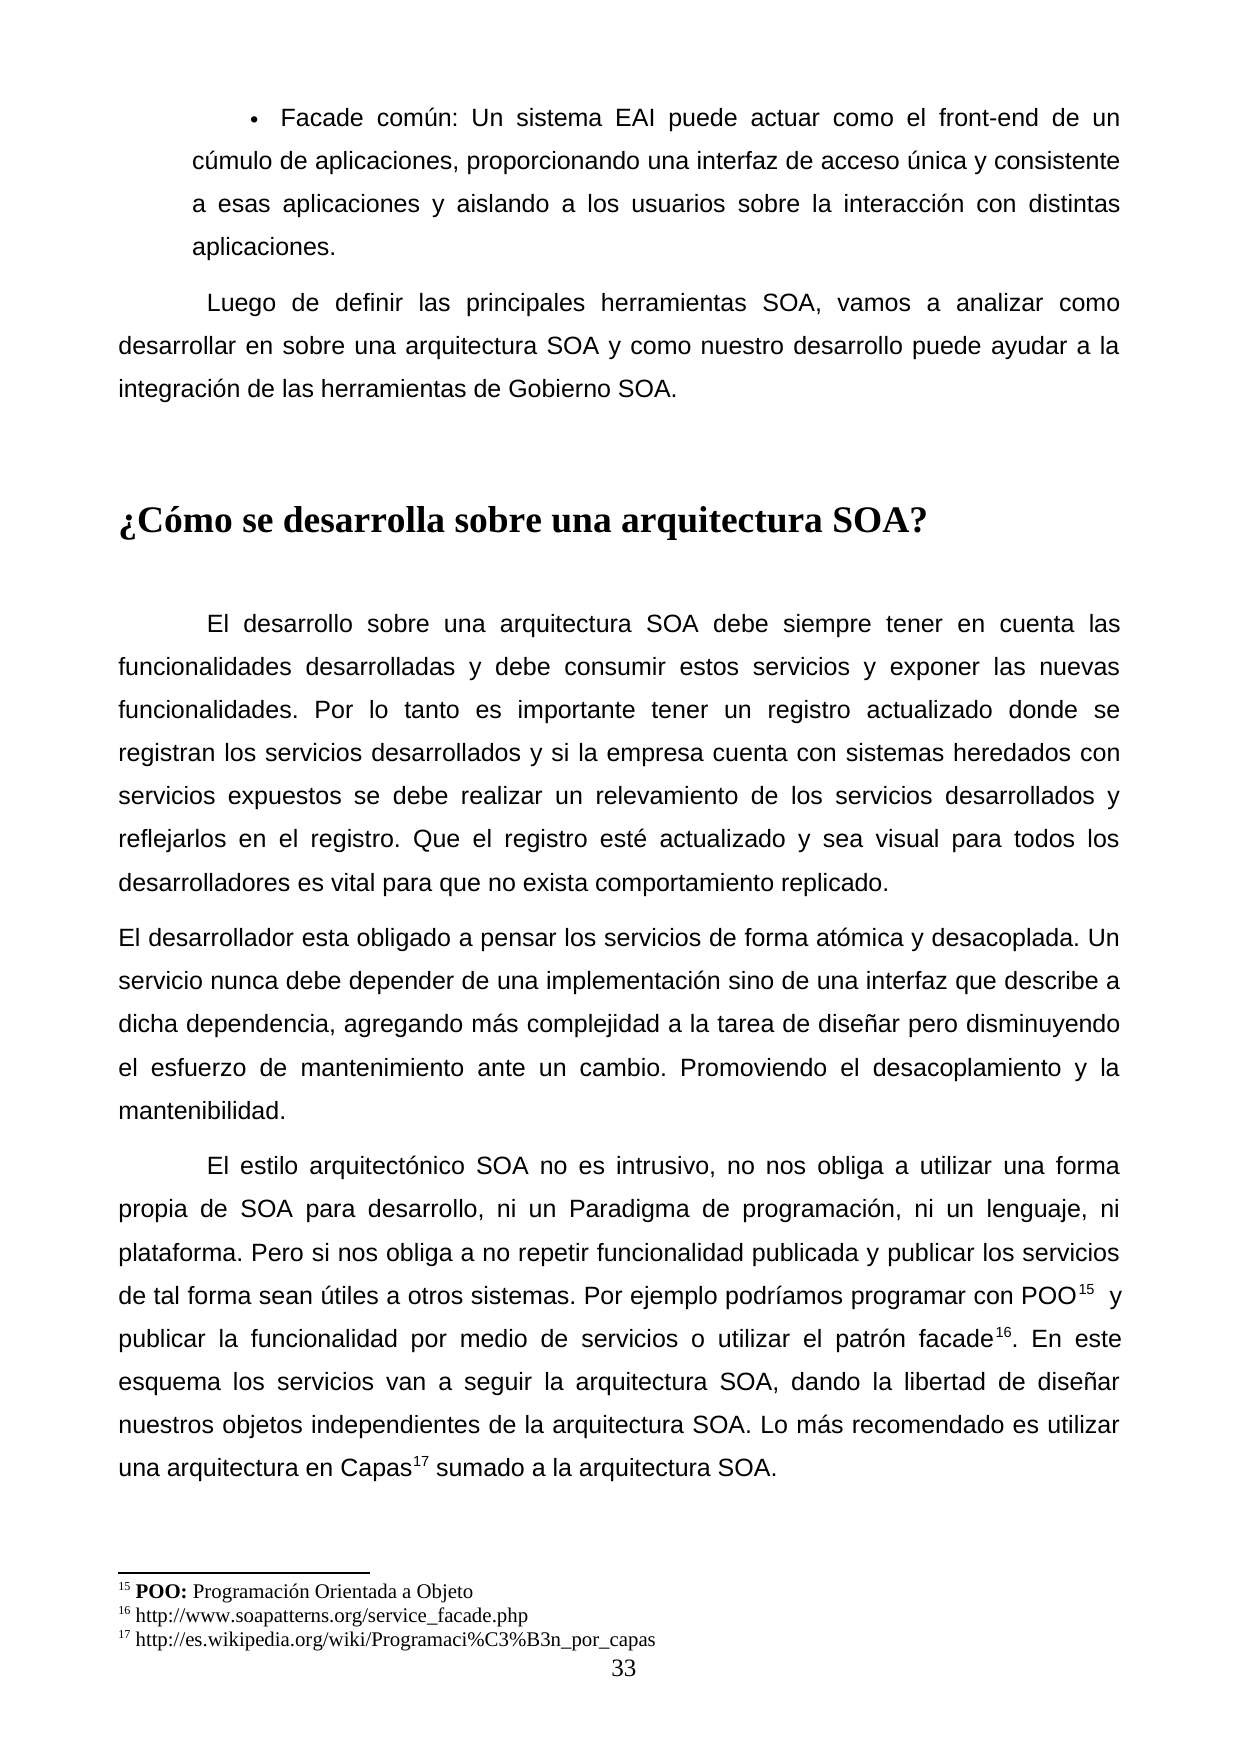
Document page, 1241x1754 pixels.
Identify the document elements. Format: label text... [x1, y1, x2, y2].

text El desarrollo sobre una arquitectura SOA debe siempre tener en cuenta las funcionalidades desarrolladas y debe consumir estos servicios y exponer las nuevas funcionalidades. Por lo tanto es importante tener un registro actualizado donde se registran los servicios desarrollados y si la empresa cuenta con sistemas heredados con servicios expuestos se debe realizar un relevamiento de los servicios desarrollados y reflejarlos en el registro. Que el registro esté actualizado y sea visual para todos los desarrolladores es vital para que no exista comportamiento replicado. [118, 609, 1122, 896]
text POO: Programación Orientada a Objeto [118, 1579, 1122, 1603]
list Facade común: Un sistema EAI puede actuar como el front-end de un cúmulo de aplicaciones, proporcionando una interfaz de acceso única y consistente a esas aplicaciones y aislando a los usuarios sobre la interacción con distintas aplicaciones. [162, 103, 1122, 261]
subtitle ¿Cómo se desarrolla sobre una arquitectura SOA? [118, 498, 1122, 541]
text El estilo arquitectónico SOA no es intrusivo, no nos obliga a utilizar una forma propia de SOA para desarrollo, ni un Paradigma de programación, ni un lenguaje, ni plataforma. Pero si nos obliga a no repetir funcionalidad publicada y publicar los servicios de tal forma sean útiles a otros sistemas. Por ejemplo podríamos programar con POO y publicar la funcionalidad por medio de servicios o utilizar el patrón facade. En este esquema los servicios van a seguir la arquitectura SOA, dando la libertad de diseñar nuestros objetos independientes de la arquitectura SOA. Lo más recomendado es utilizar una arquitectura en Capas sumado a la arquitectura SOA. [118, 1151, 1122, 1482]
text http://www.soapatterns.org/service_facade.php [118, 1603, 1122, 1627]
text http://es.wikipedia.org/wiki/Programaci%C3%B3n_por_capas [118, 1627, 1122, 1651]
text El desarrollador esta obligado a pensar los servicios de forma atómica y desacoplada. Un servicio nunca debe depender de una implementación sino de una interfaz que describe a dicha dependencia, agregando más complejidad a la tarea de diseñar pero disminuyendo el esfuerzo de mantenimiento ante un cambio. Promoviendo el desacoplamiento y la mantenibilidad. [118, 923, 1122, 1124]
text Luego de definir las principales herramientas SOA, vamos a analizar como desarrollar en sobre una arquitectura SOA y como nuestro desarrollo puede ayudar a la integración de las herramientas de Gobierno SOA. [118, 288, 1122, 403]
